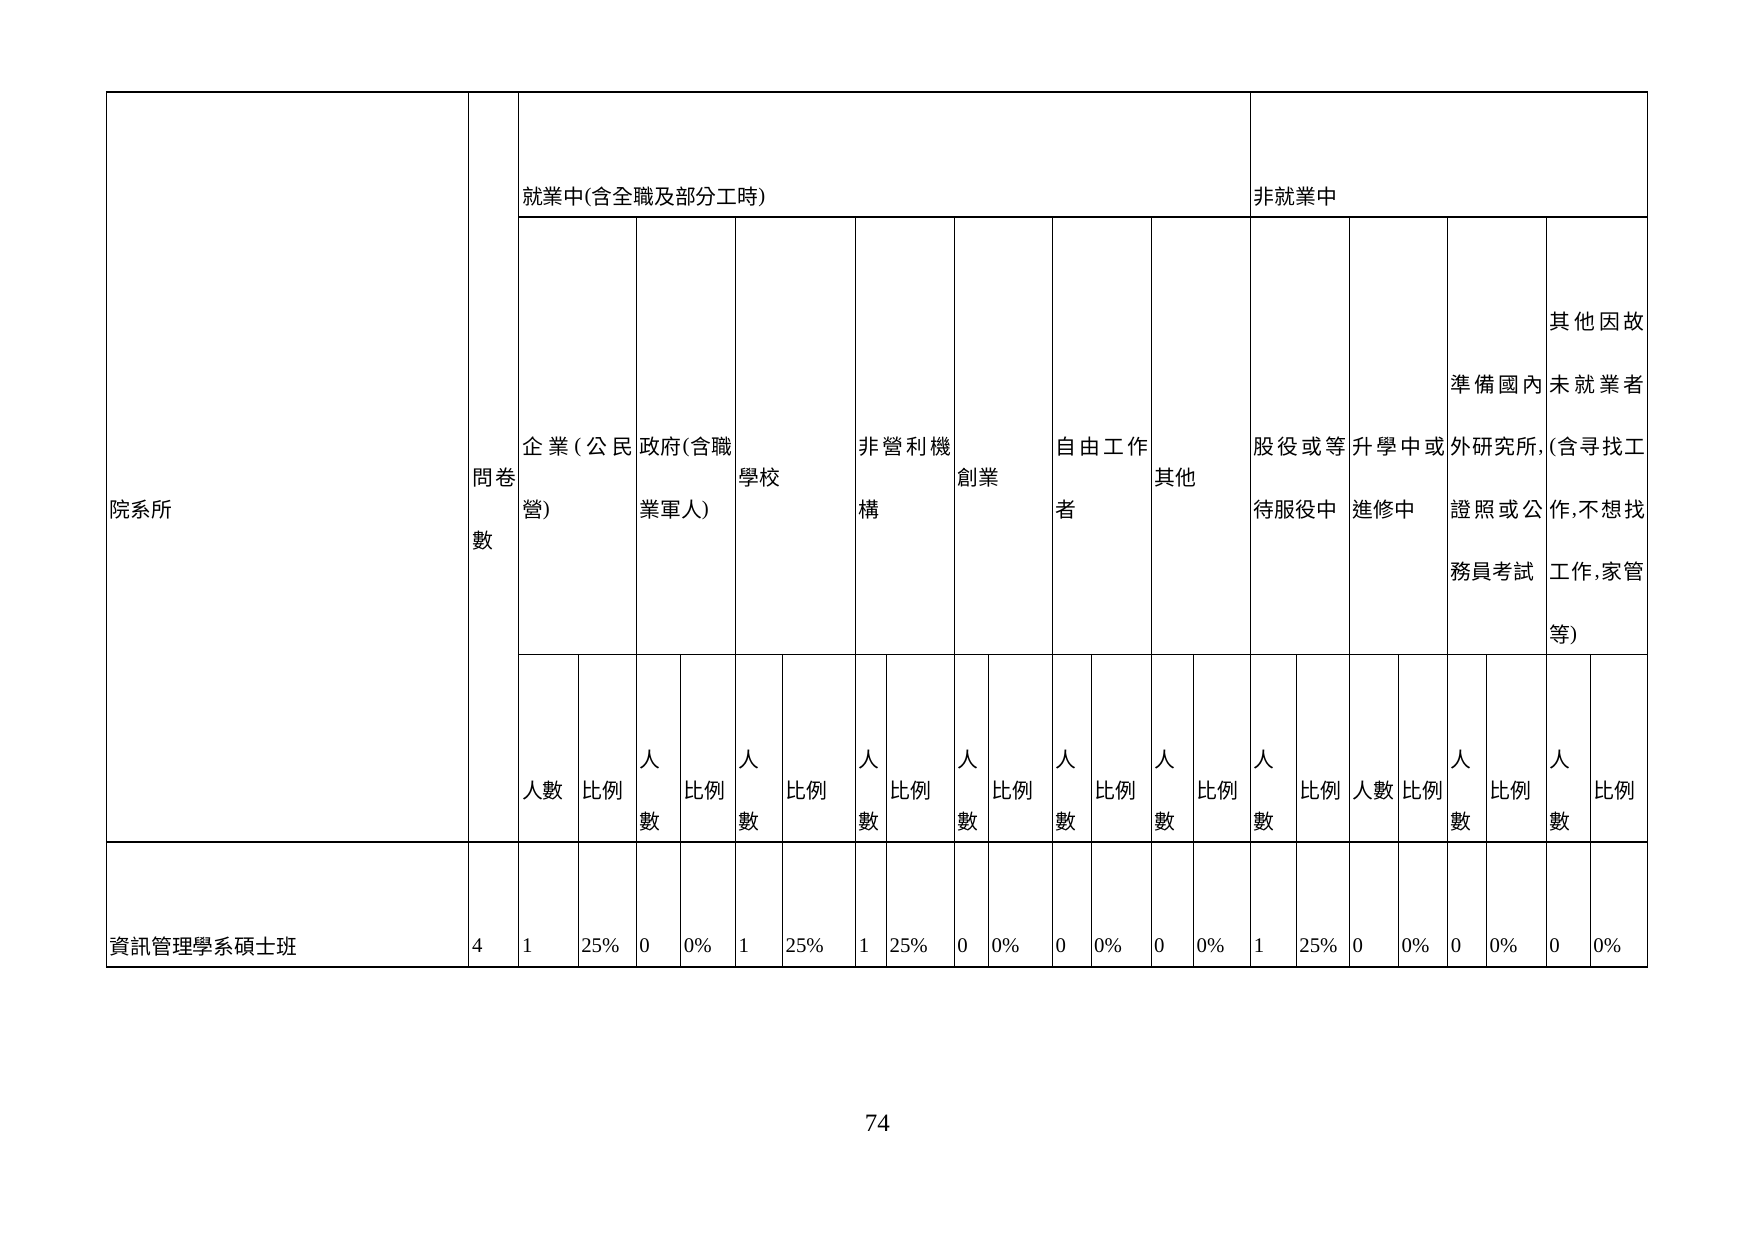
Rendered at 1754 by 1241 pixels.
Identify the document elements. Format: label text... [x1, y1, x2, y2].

table_cell 0 [955, 843, 988, 966]
table_cell 人數 [1251, 655, 1296, 841]
table_cell 人數 [1350, 655, 1398, 841]
table_cell 1 [856, 843, 886, 966]
table_cell 0% [1487, 843, 1546, 966]
table_cell 0% [1591, 843, 1647, 966]
table_header 非就業中 [1251, 93, 1647, 216]
table_cell 學校 [736, 218, 855, 654]
table_cell 1 [736, 843, 782, 966]
table_cell 人數 [955, 655, 988, 841]
table_cell 比例 [1591, 655, 1647, 841]
table_cell 4 [469, 843, 518, 966]
table_header 問卷數 [469, 93, 518, 841]
table_cell 比例 [1297, 655, 1349, 841]
table_cell 企業(公民營) [519, 218, 636, 654]
table_cell 自由工作者 [1053, 218, 1151, 654]
table_cell 人數 [856, 655, 886, 841]
table_cell 準備國內外研究所,證照或公務員考試 [1448, 218, 1546, 654]
table_cell 0% [681, 843, 735, 966]
table_cell 人數 [1152, 655, 1193, 841]
table_cell 1 [1251, 843, 1296, 966]
table_cell 25% [579, 843, 636, 966]
table_cell 比例 [579, 655, 636, 841]
table_cell 其他 [1152, 218, 1250, 654]
table_cell 比例 [1487, 655, 1546, 841]
table_cell 0 [1448, 843, 1486, 966]
table_cell 比例 [887, 655, 954, 841]
table_cell 比例 [681, 655, 735, 841]
table_cell 比例 [1194, 655, 1250, 841]
table_cell 0 [1053, 843, 1091, 966]
table_cell 0 [1152, 843, 1193, 966]
table_cell 非營利機構 [856, 218, 954, 654]
table_cell 人數 [1448, 655, 1486, 841]
table_cell 股役或等待服役中 [1251, 218, 1349, 654]
table_cell 0 [637, 843, 680, 966]
table_cell 0% [989, 843, 1052, 966]
table_cell 人數 [1053, 655, 1091, 841]
table_cell 0% [1194, 843, 1250, 966]
table_header 就業中(含全職及部分工時) [519, 93, 1250, 216]
table_cell 比例 [989, 655, 1052, 841]
table_cell 25% [783, 843, 855, 966]
table_cell 25% [1297, 843, 1349, 966]
table_cell 人數 [519, 655, 578, 841]
table_cell 比例 [1092, 655, 1151, 841]
table_cell 0% [1092, 843, 1151, 966]
table_cell 其他因故未就業者(含寻找工作,不想找工作,家管等) [1547, 218, 1647, 654]
table_cell 比例 [783, 655, 855, 841]
table_cell 升學中或進修中 [1350, 218, 1447, 654]
table_cell 資訊管理學系碩士班 [107, 843, 468, 966]
table_cell 人數 [736, 655, 782, 841]
table_cell 1 [519, 843, 578, 966]
table_header 院系所 [107, 93, 468, 841]
table_cell 人數 [1547, 655, 1590, 841]
table_cell 0 [1547, 843, 1590, 966]
table_cell 0 [1350, 843, 1398, 966]
table_cell 25% [887, 843, 954, 966]
table_cell 創業 [955, 218, 1052, 654]
table_cell 政府(含職業軍人) [637, 218, 735, 654]
table_cell 0% [1399, 843, 1447, 966]
table_cell 人數 [637, 655, 680, 841]
table_cell 比例 [1399, 655, 1447, 841]
